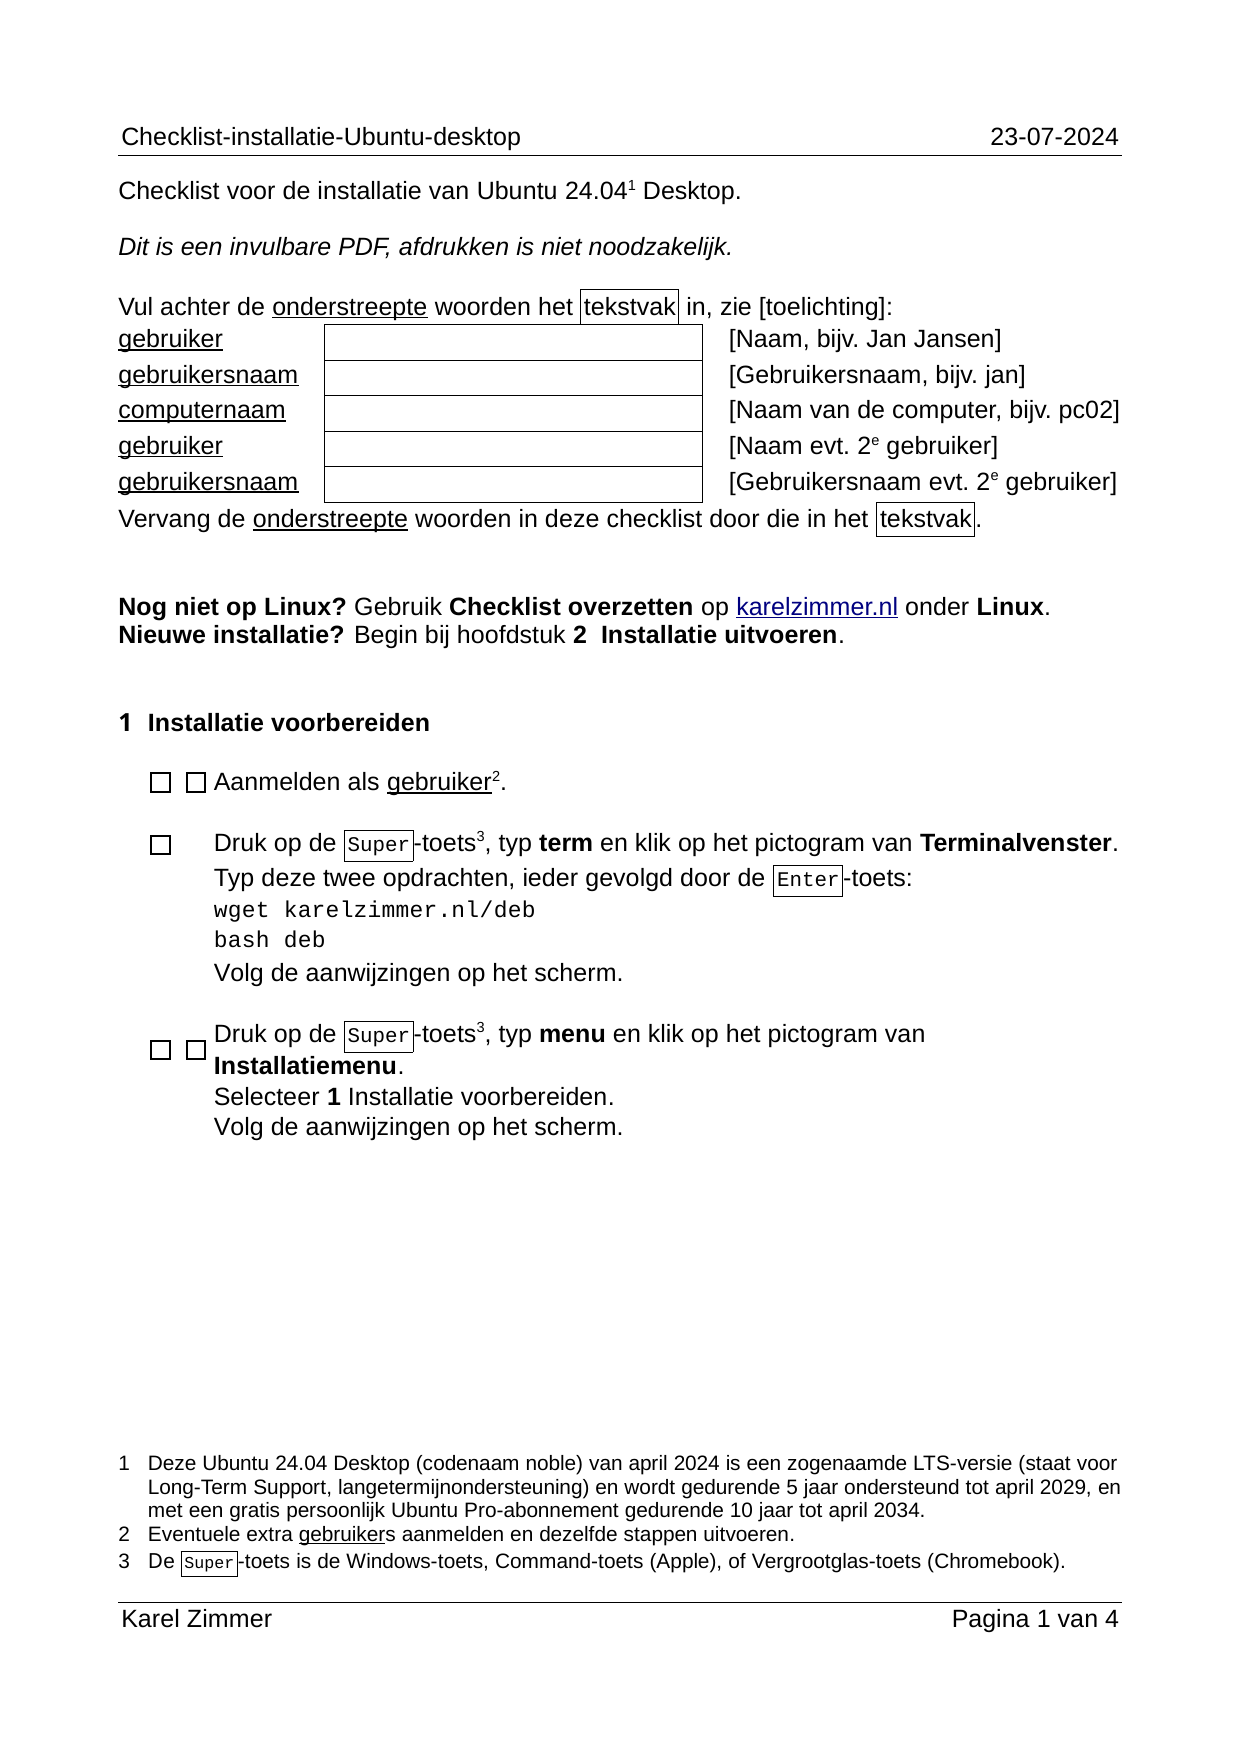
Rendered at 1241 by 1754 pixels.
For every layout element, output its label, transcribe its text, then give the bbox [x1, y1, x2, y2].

table_cell [177, 863, 213, 897]
text GEBRUIKER [118, 431, 324, 466]
text [Naam van de computer, bijv. pc02] [703, 395, 1122, 431]
text COMPUTERNAAM [118, 395, 324, 431]
text [Naam evt. 2e gebruiker] [703, 431, 1122, 466]
table_cell [142, 798, 177, 828]
text Checklist voor de installatie van Ubuntu 24.04 Desktop. [118, 177, 1122, 205]
text gebruikersnaam [118, 360, 324, 395]
table_cell [142, 897, 177, 928]
table_cell [177, 1081, 213, 1112]
table_cell [177, 897, 213, 928]
table_cell bash deb [213, 928, 1122, 958]
table_cell [118, 828, 142, 862]
table_cell [118, 1112, 142, 1142]
table_cell [177, 958, 213, 988]
table_cell [118, 958, 142, 988]
table_cell Volg de aanwijzingen op het scherm. [213, 958, 1122, 988]
table_cell [118, 897, 142, 928]
table_cell [213, 798, 1122, 828]
table_cell [142, 1081, 177, 1112]
table_cell Volg de aanwijzingen op het scherm. [213, 1112, 1122, 1142]
table_cell [118, 1019, 142, 1081]
text [Gebruikersnaam, bijv. jan] [703, 360, 1122, 395]
table_cell Druk op de Super-toets3, typ menu en klik op het pictogram van Installatiemenu. [213, 1019, 1122, 1081]
table_cell [142, 928, 177, 958]
table_cell [142, 988, 177, 1018]
table_cell [118, 988, 142, 1018]
table_cell [177, 1019, 213, 1081]
text GEBRUIKERSNaaM [118, 466, 324, 502]
table_cell [177, 928, 213, 958]
text Vul achter de ONDERSTREEPTE woorden het [118, 289, 580, 324]
text tekstvak [877, 503, 974, 536]
text [Gebruikersnaam evt. 2e gebruiker] [703, 466, 1122, 502]
table_cell Druk op de Super-toets, typ term en klik op het pictogram van Terminalvenster. [213, 828, 1122, 862]
text GEBRUIKER [118, 324, 324, 360]
table_cell [118, 863, 142, 897]
text [Naam, bijv. Jan Jansen] [703, 324, 1122, 360]
table_cell [118, 1081, 142, 1112]
table_cell [177, 1112, 213, 1142]
table_cell [177, 828, 213, 862]
text . [975, 502, 1122, 537]
table_header [142, 767, 177, 797]
text Nog niet op Linux? Gebruik Checklist overzetten op karelzimmer.nl onder Linux. [118, 593, 1122, 621]
table_cell [142, 1112, 177, 1142]
text in, zie [toelichting]: [679, 289, 1122, 324]
table_cell [213, 988, 1122, 1018]
list Installatie voorbereiden [118, 705, 1122, 739]
table_header [118, 767, 142, 797]
table_header [177, 767, 213, 797]
table_header Aanmelden als gebruiker. [213, 767, 1122, 797]
table_cell [177, 988, 213, 1018]
table_cell wget karelzimmer.nl/deb [213, 897, 1122, 928]
table_cell [118, 798, 142, 828]
text Deze Ubuntu 24.04 Desktop (codenaam noble) van april 2024 is een zogenaamde LTS-versie (staat voor Long-Term Support, langetermijnondersteuning) en wordt gedurende 5 jaar ondersteund tot april 2029, en met een gratis persoonlijk Ubuntu Pro-abonnement gedurende 10 jaar tot april 2034. [118, 1452, 1122, 1522]
text tekstvak [581, 290, 678, 324]
table_cell [118, 928, 142, 958]
table_cell [142, 1019, 177, 1081]
text Nieuwe installatie? Begin bij hoofdstuk 2 Installatie uitvoeren. [118, 621, 1122, 649]
table_cell Selecteer 1 Installatie voorbereiden. [213, 1081, 1122, 1112]
table_cell [142, 863, 177, 897]
table_cell [142, 958, 177, 988]
table_cell Typ deze twee opdrachten, ieder gevolgd door de Enter-toets: [213, 863, 1122, 897]
text Dit is een invulbare PDF, afdrukken is niet noodzakelijk. [118, 233, 1122, 261]
text Vervang de ONDERSTREEPTE woorden in deze checklist door die in het [118, 502, 876, 537]
table_cell [177, 798, 213, 828]
table_cell [142, 828, 177, 862]
